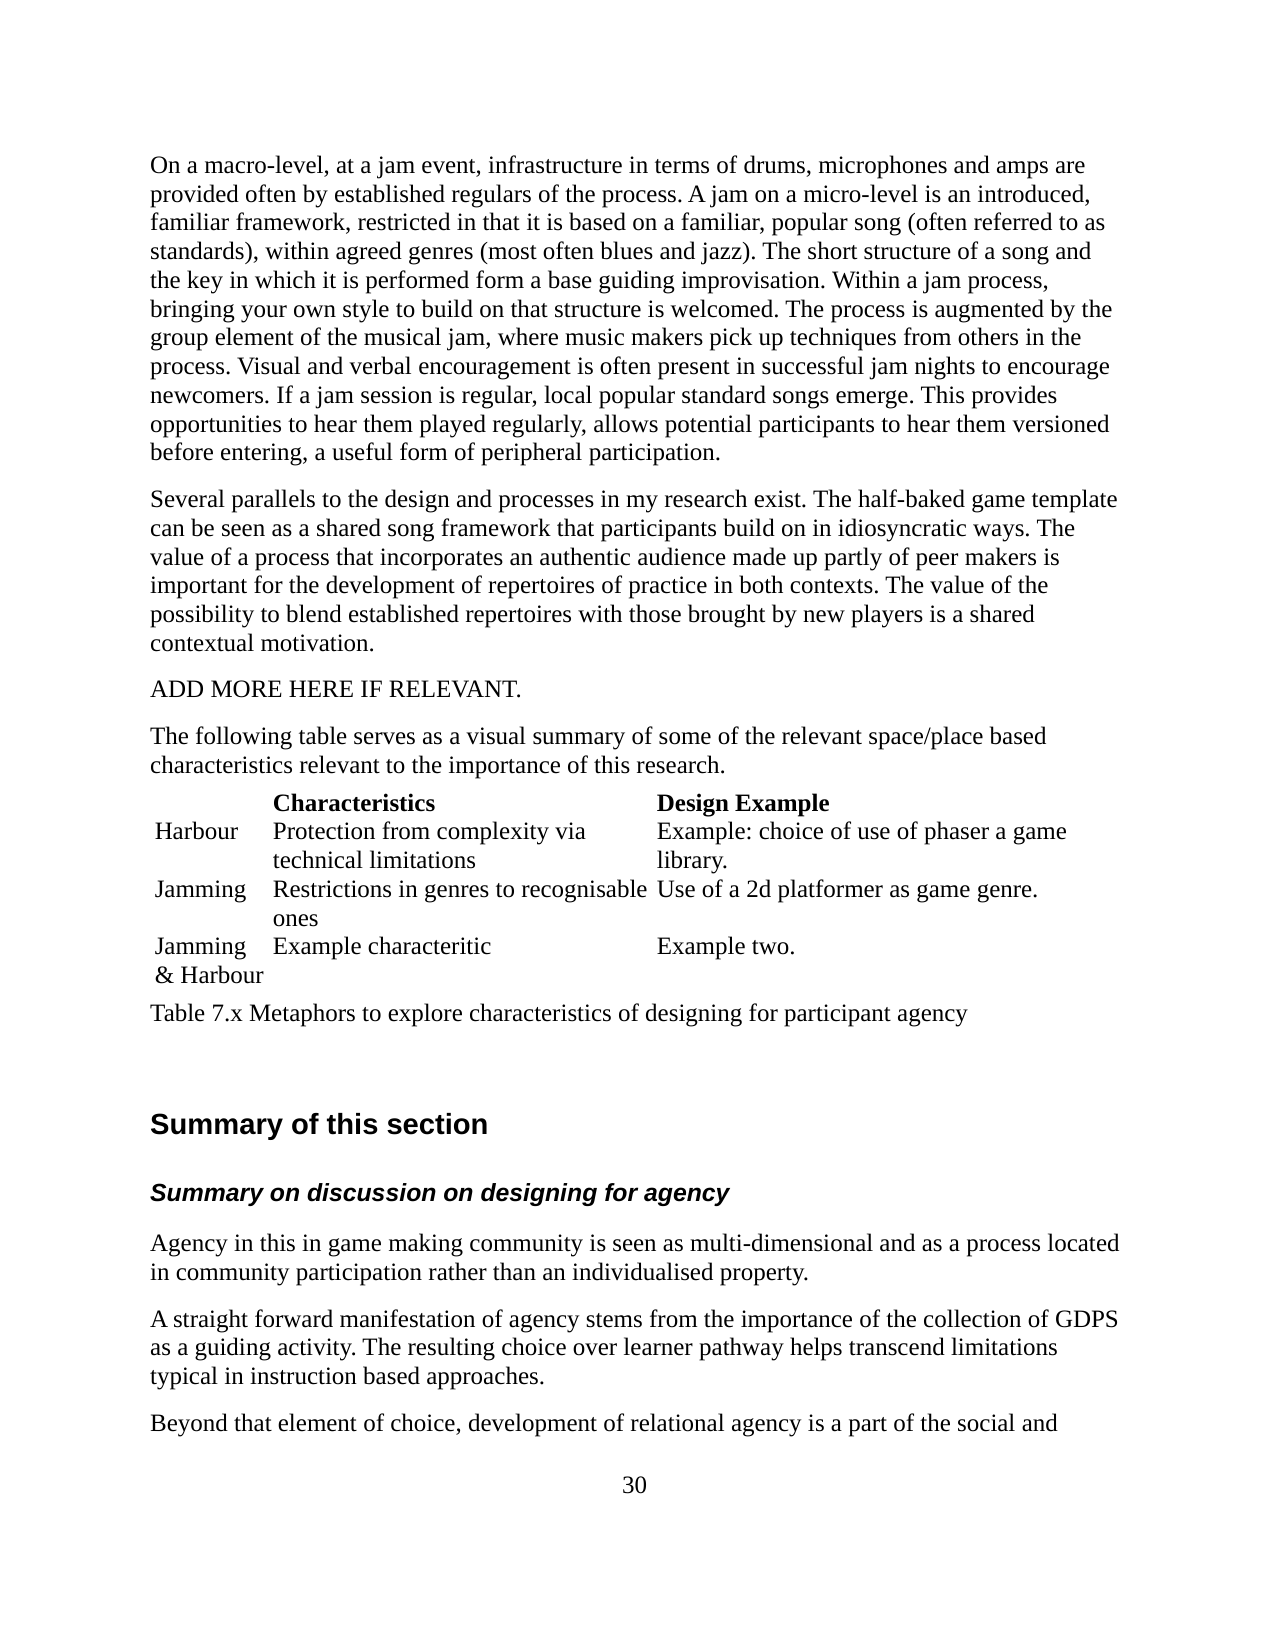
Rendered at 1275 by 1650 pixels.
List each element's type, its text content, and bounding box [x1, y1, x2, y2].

text A straight forward manifestation of agency stems from the importance of the collection of GDPS as a guiding activity. The resulting choice over learner pathway helps transcend limitations typical in instruction based approaches. [150, 1304, 1125, 1390]
text Table 7.x Metaphors to explore characteristics of designing for participant agency [150, 998, 1125, 1027]
table_cell Use of a 2d platformer as game genre. [652, 874, 1125, 931]
table_cell Example characteritic [268, 931, 652, 989]
subtitle Summary on discussion on designing for agency [150, 1178, 1125, 1207]
table_header Design Example [652, 788, 1125, 816]
text On a macro-level, at a jam event, infrastructure in terms of drums, microphones and amps are provided often by established regulars of the process. A jam on a micro-level is an introduced, familiar framework, restricted in that it is based on a familiar, popular song (often referred to as standards), within agreed genres (most often blues and jazz). The short structure of a song and the key in which it is performed form a base guiding improvisation. Within a jam process, bringing your own style to build on that structure is welcomed. The process is augmented by the group element of the musical jam, where music makers pick up techniques from others in the process. Visual and verbal encouragement is often present in successful jam nights to encourage newcomers. If a jam session is regular, local popular standard songs emerge. This provides opportunities to hear them played regularly, allows potential participants to hear them versioned before entering, a useful form of peripheral participation. [150, 150, 1125, 466]
table_cell Example: choice of use of phaser a game library. [652, 816, 1125, 874]
table_cell Jamming & Harbour [150, 931, 268, 989]
table_cell Harbour [150, 816, 268, 874]
table_cell Jamming [150, 874, 268, 931]
text The following table serves as a visual summary of some of the relevant space/place based characteristics relevant to the importance of this research. [150, 721, 1125, 779]
table_cell Example two. [652, 931, 1125, 989]
table_cell Restrictions in genres to recognisable ones [268, 874, 652, 931]
subtitle Summary of this section [150, 1107, 1125, 1141]
text Agency in this in game making community is seen as multi-dimensional and as a process located in community participation rather than an individualised property. [150, 1228, 1125, 1286]
text ADD MORE HERE IF RELEVANT. [150, 674, 1125, 703]
table_header Characteristics [268, 788, 652, 816]
table_cell Protection from complexity via technical limitations [268, 816, 652, 874]
table_header [150, 788, 268, 816]
text Beyond that element of choice, development of relational agency is a part of the social and [150, 1408, 1125, 1437]
text Several parallels to the design and processes in my research exist. The half-baked game template can be seen as a shared song framework that participants build on in idiosyncratic ways. The value of a process that incorporates an authentic audience made up partly of peer makers is important for the development of repertoires of practice in both contexts. The value of the possibility to blend established repertoires with those brought by new players is a shared contextual motivation. [150, 484, 1125, 657]
